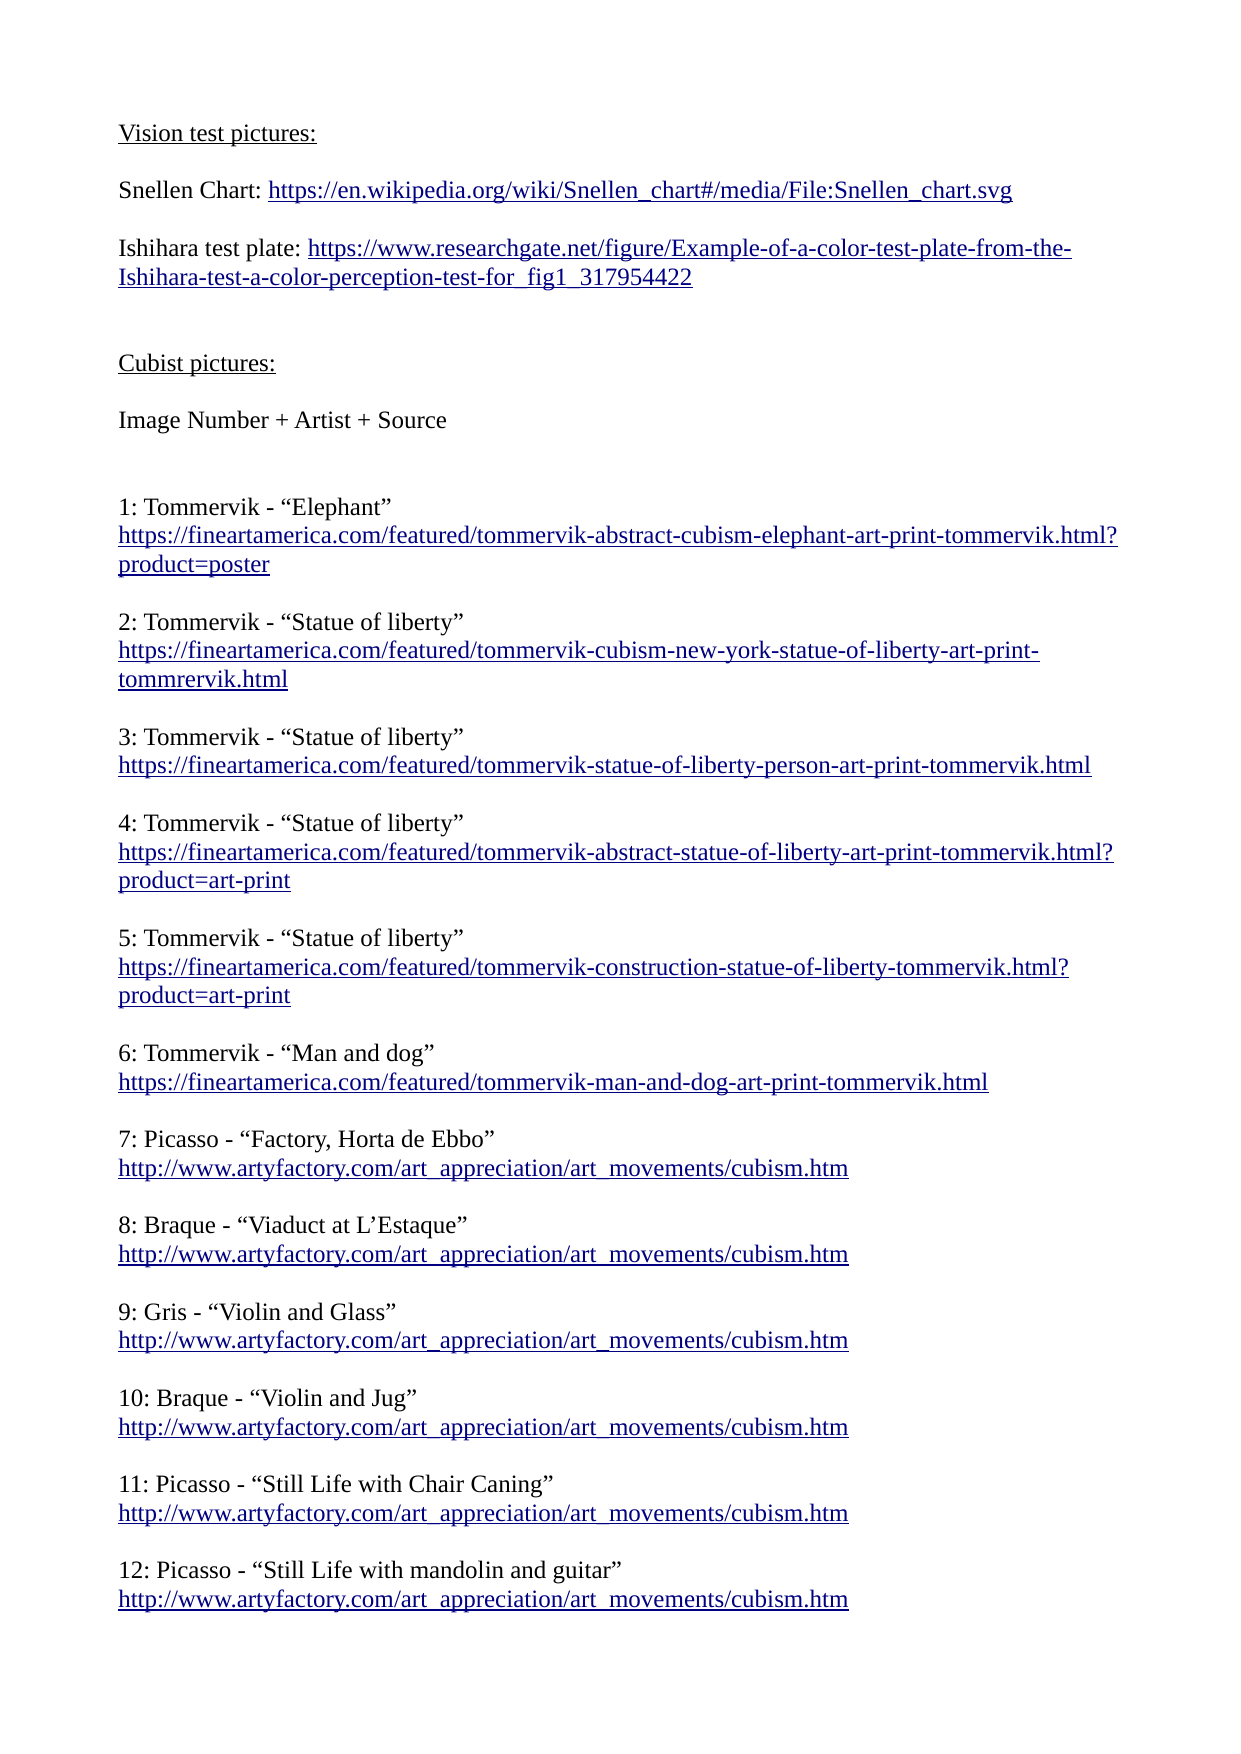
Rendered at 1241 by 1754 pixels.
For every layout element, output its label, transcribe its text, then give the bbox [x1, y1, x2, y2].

text https://fineartamerica.com/featured/tommervik-abstract-statue-of-liberty-art-print-tommervik.html?product=art-print [118, 837, 1122, 894]
text Cubist pictures: [118, 348, 1122, 377]
text http://www.artyfactory.com/art_appreciation/art_movements/cubism.htm [118, 1153, 1122, 1182]
text http://www.artyfactory.com/art_appreciation/art_movements/cubism.htm [118, 1326, 1122, 1354]
text http://www.artyfactory.com/art_appreciation/art_movements/cubism.htm [118, 1584, 1122, 1613]
text 10: Braque - “Violin and Jug” [118, 1383, 1122, 1412]
text http://www.artyfactory.com/art_appreciation/art_movements/cubism.htm [118, 1412, 1122, 1441]
text 5: Tommervik - “Statue of liberty” [118, 923, 1122, 952]
text 2: Tommervik - “Statue of liberty” [118, 607, 1122, 636]
text https://fineartamerica.com/featured/tommervik-statue-of-liberty-person-art-print-tommervik.html [118, 751, 1122, 779]
text https://fineartamerica.com/featured/tommervik-man-and-dog-art-print-tommervik.html [118, 1067, 1122, 1096]
text 9: Gris - “Violin and Glass” [118, 1297, 1122, 1326]
text Ishihara test plate: https://www.researchgate.net/figure/Example-of-a-color-test-plate-from-the-Ishihara-test-a-color-perception-test-for_fig1_317954422 [118, 233, 1122, 291]
text 8: Braque - “Viaduct at L’Estaque” [118, 1211, 1122, 1239]
text https://fineartamerica.com/featured/tommervik-abstract-cubism-elephant-art-print-tommervik.html?product=poster [118, 521, 1122, 578]
text Image Number + Artist + Source [118, 406, 1122, 434]
text https://fineartamerica.com/featured/tommervik-construction-statue-of-liberty-tommervik.html?product=art-print [118, 952, 1122, 1009]
text 3: Tommervik - “Statue of liberty” [118, 722, 1122, 751]
text 1: Tommervik - “Elephant” [118, 492, 1122, 521]
text Vision test pictures: [118, 118, 1122, 147]
text Snellen Chart: https://en.wikipedia.org/wiki/Snellen_chart#/media/File:Snellen_chart.svg [118, 176, 1122, 204]
text 6: Tommervik - “Man and dog” [118, 1038, 1122, 1067]
text http://www.artyfactory.com/art_appreciation/art_movements/cubism.htm [118, 1498, 1122, 1527]
text 7: Picasso - “Factory, Horta de Ebbo” [118, 1124, 1122, 1153]
text 12: Picasso - “Still Life with mandolin and guitar” [118, 1556, 1122, 1584]
text http://www.artyfactory.com/art_appreciation/art_movements/cubism.htm [118, 1239, 1122, 1268]
text 11: Picasso - “Still Life with Chair Caning” [118, 1469, 1122, 1498]
text 4: Tommervik - “Statue of liberty” [118, 808, 1122, 837]
text https://fineartamerica.com/featured/tommervik-cubism-new-york-statue-of-liberty-art-print-tommrervik.html [118, 636, 1122, 693]
